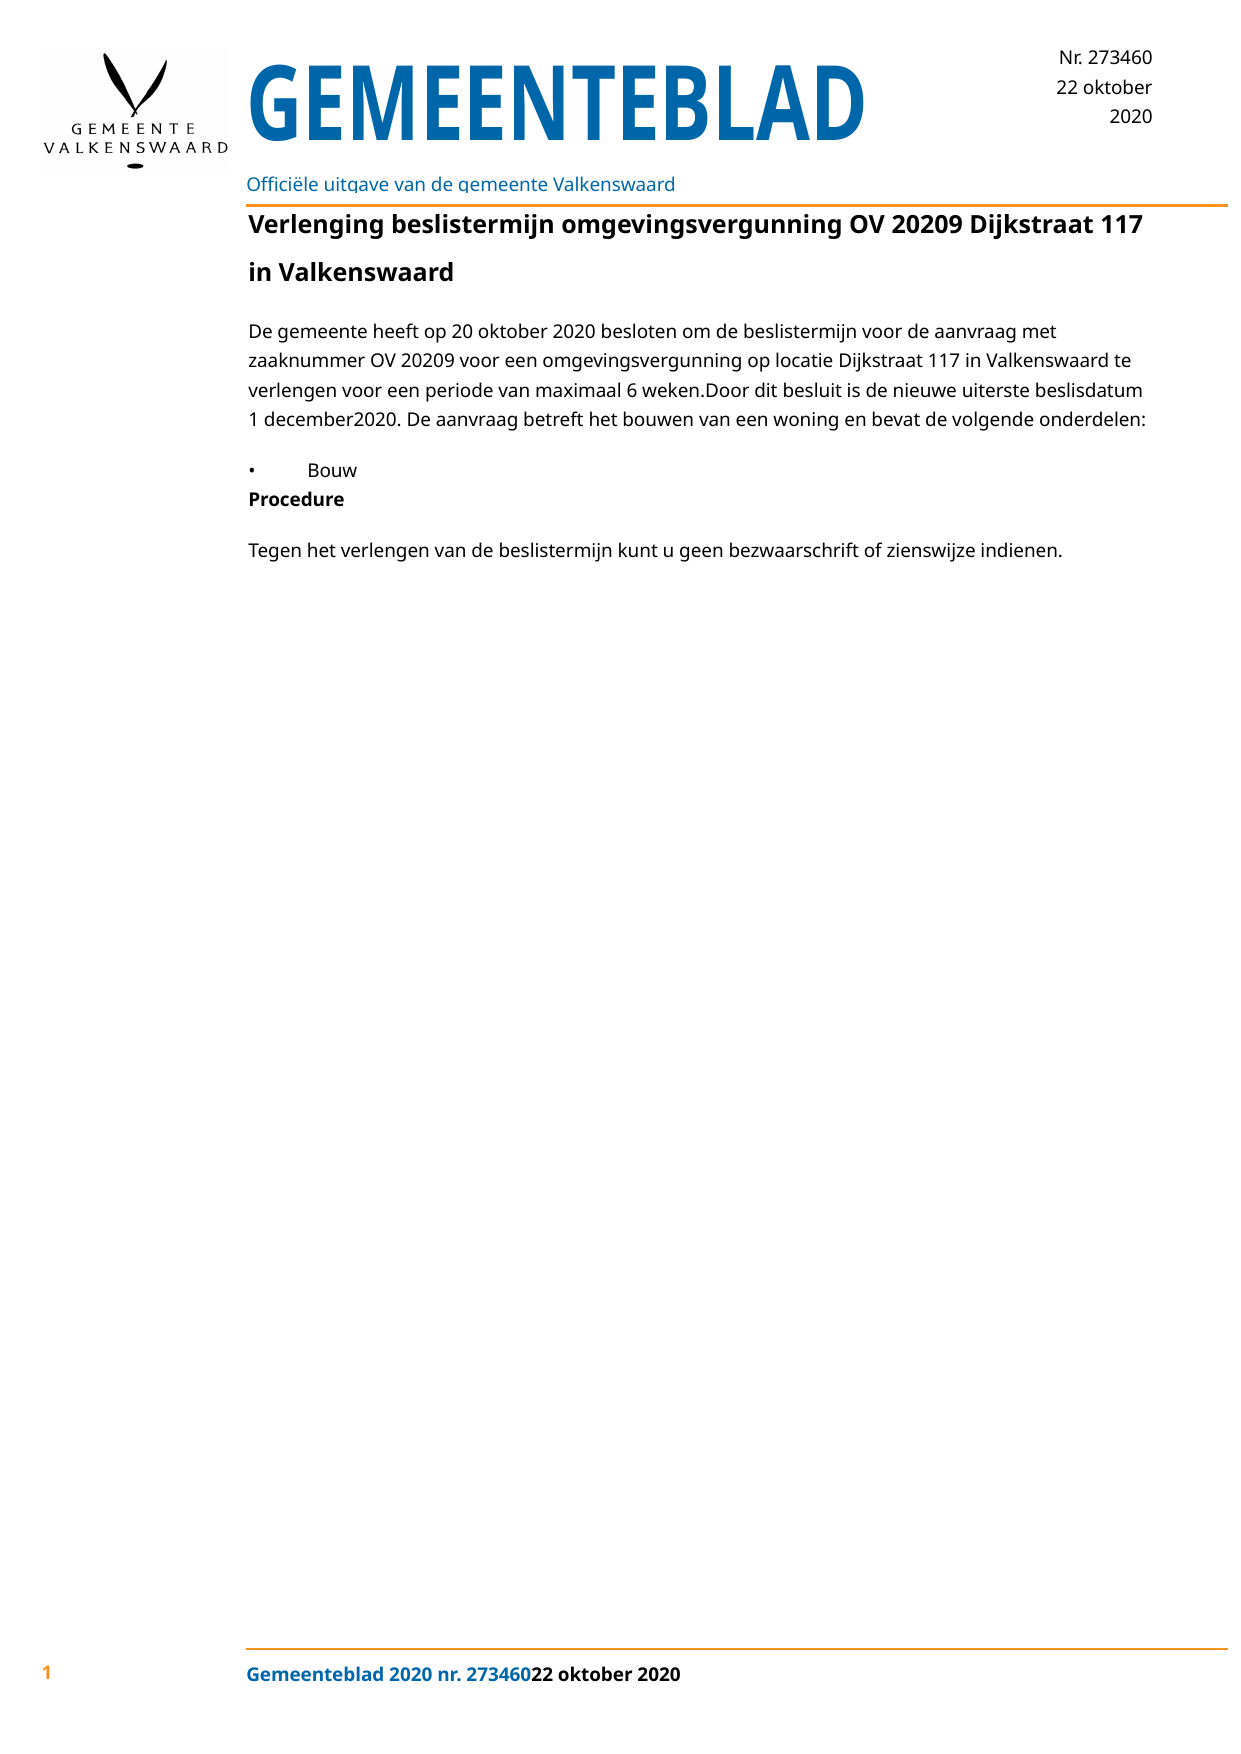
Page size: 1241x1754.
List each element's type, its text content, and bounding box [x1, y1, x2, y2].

picture [41, 47, 231, 172]
text Procedure [248, 487, 1152, 512]
list Bouw [248, 457, 1152, 483]
text Verlenging beslistermijn omgevingsvergunning OV 20209 Dijkstraat 117 in Valkenswaard [248, 207, 1152, 288]
text De gemeente heeft op 20 oktober 2020 besloten om de beslistermijn voor de aanvraag met zaaknummer OV 20209 voor een omgevingsvergunning op locatie Dijkstraat 117 in Valkenswaard te verlengen voor een periode van maximaal 6 weken.Door dit besluit is de nieuwe uiterste beslisdatum 1 december2020. De aanvraag betreft het bouwen van een woning en bevat de volgende onderdelen: [248, 318, 1152, 432]
text Tegen het verlengen van de beslistermijn kunt u geen bezwaarschrift of zienswijze indienen. [248, 537, 1152, 563]
